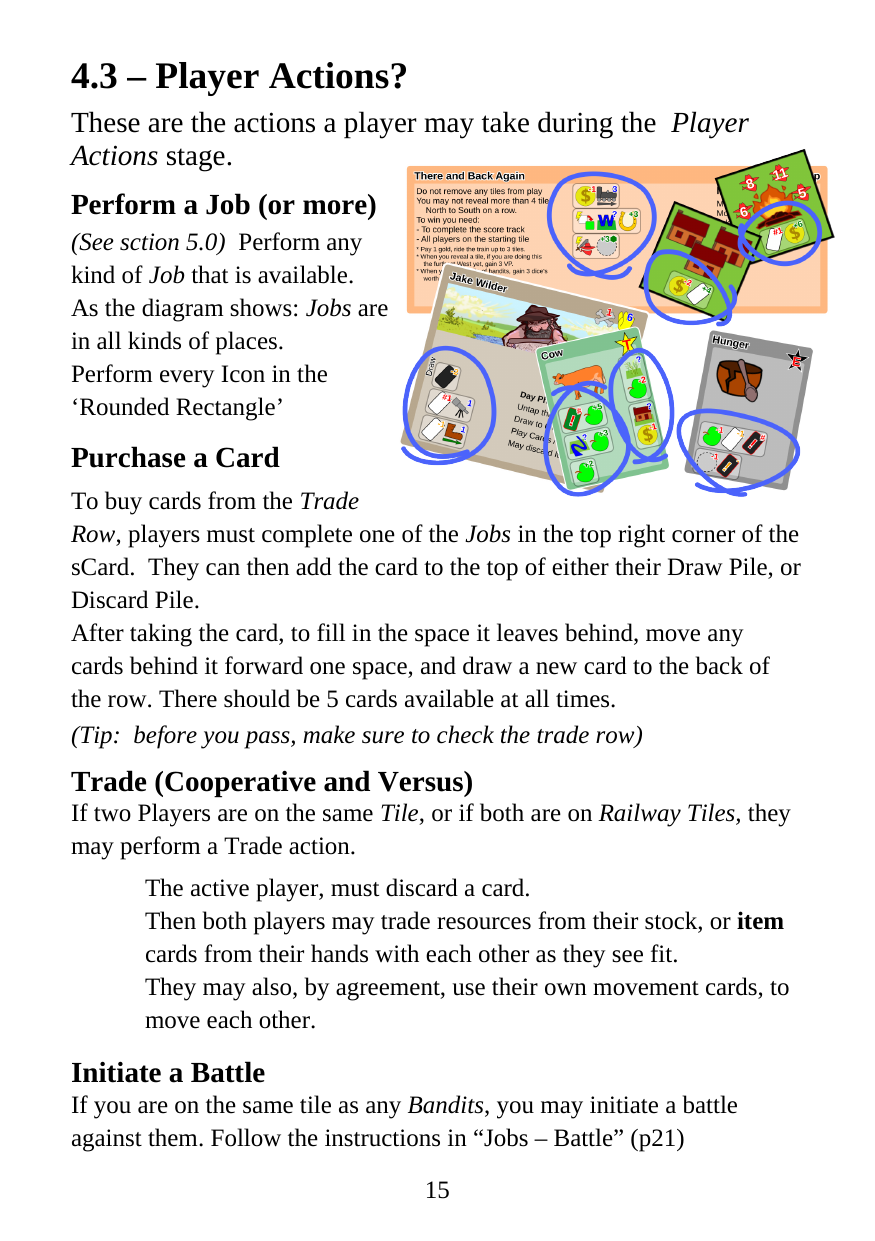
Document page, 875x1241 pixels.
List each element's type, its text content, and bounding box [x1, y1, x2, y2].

text If you are on the same tile as any Bandits, you may initiate a battle against them. Follow the instructions in “Jobs – Battle” (p21) [71, 1090, 803, 1151]
subtitle 4.3 – Player Actions? [71, 53, 803, 96]
subtitle Trade (Cooperative and Versus) [71, 764, 803, 798]
text If two Players are on the same Tile, or if both are on Railway Tiles, they may perform a Trade action. [71, 798, 803, 860]
text (See sction 5.0) Perform any kind of Job that is available. [71, 227, 396, 289]
picture [396, 146, 840, 509]
text As the diagram shows: Jobs are in all kinds of places. [71, 293, 396, 355]
subtitle Perform a Job (or more) [71, 187, 396, 221]
text The active player, must discard a card. Then both players may trade resources from their stock, or item cards from their hands with each other as they see fit. They may also, by agreement, use their own movement cards, to move each other. [145, 873, 803, 1034]
text Perform every Icon in the ‘Rounded Rectangle’ [71, 359, 396, 421]
subtitle Purchase a Card [71, 440, 396, 473]
text To buy cards from the Trade Row, players must complete one of the Jobs in the top right corner of the sCard. They can then add the card to the top of either their Draw Pile, or Discard Pile. After taking the card, to fill in the space it leaves behind, move any cards behind it forward one space, and draw a new card to the back of the row. There should be 5 cards available at all times. [71, 486, 803, 713]
text (Tip: before you pass, make sure to check the trade row) [71, 720, 803, 749]
subtitle These are the actions a player may take during the Player Actions stage. [71, 105, 803, 172]
subtitle Initiate a Battle [71, 1056, 803, 1089]
